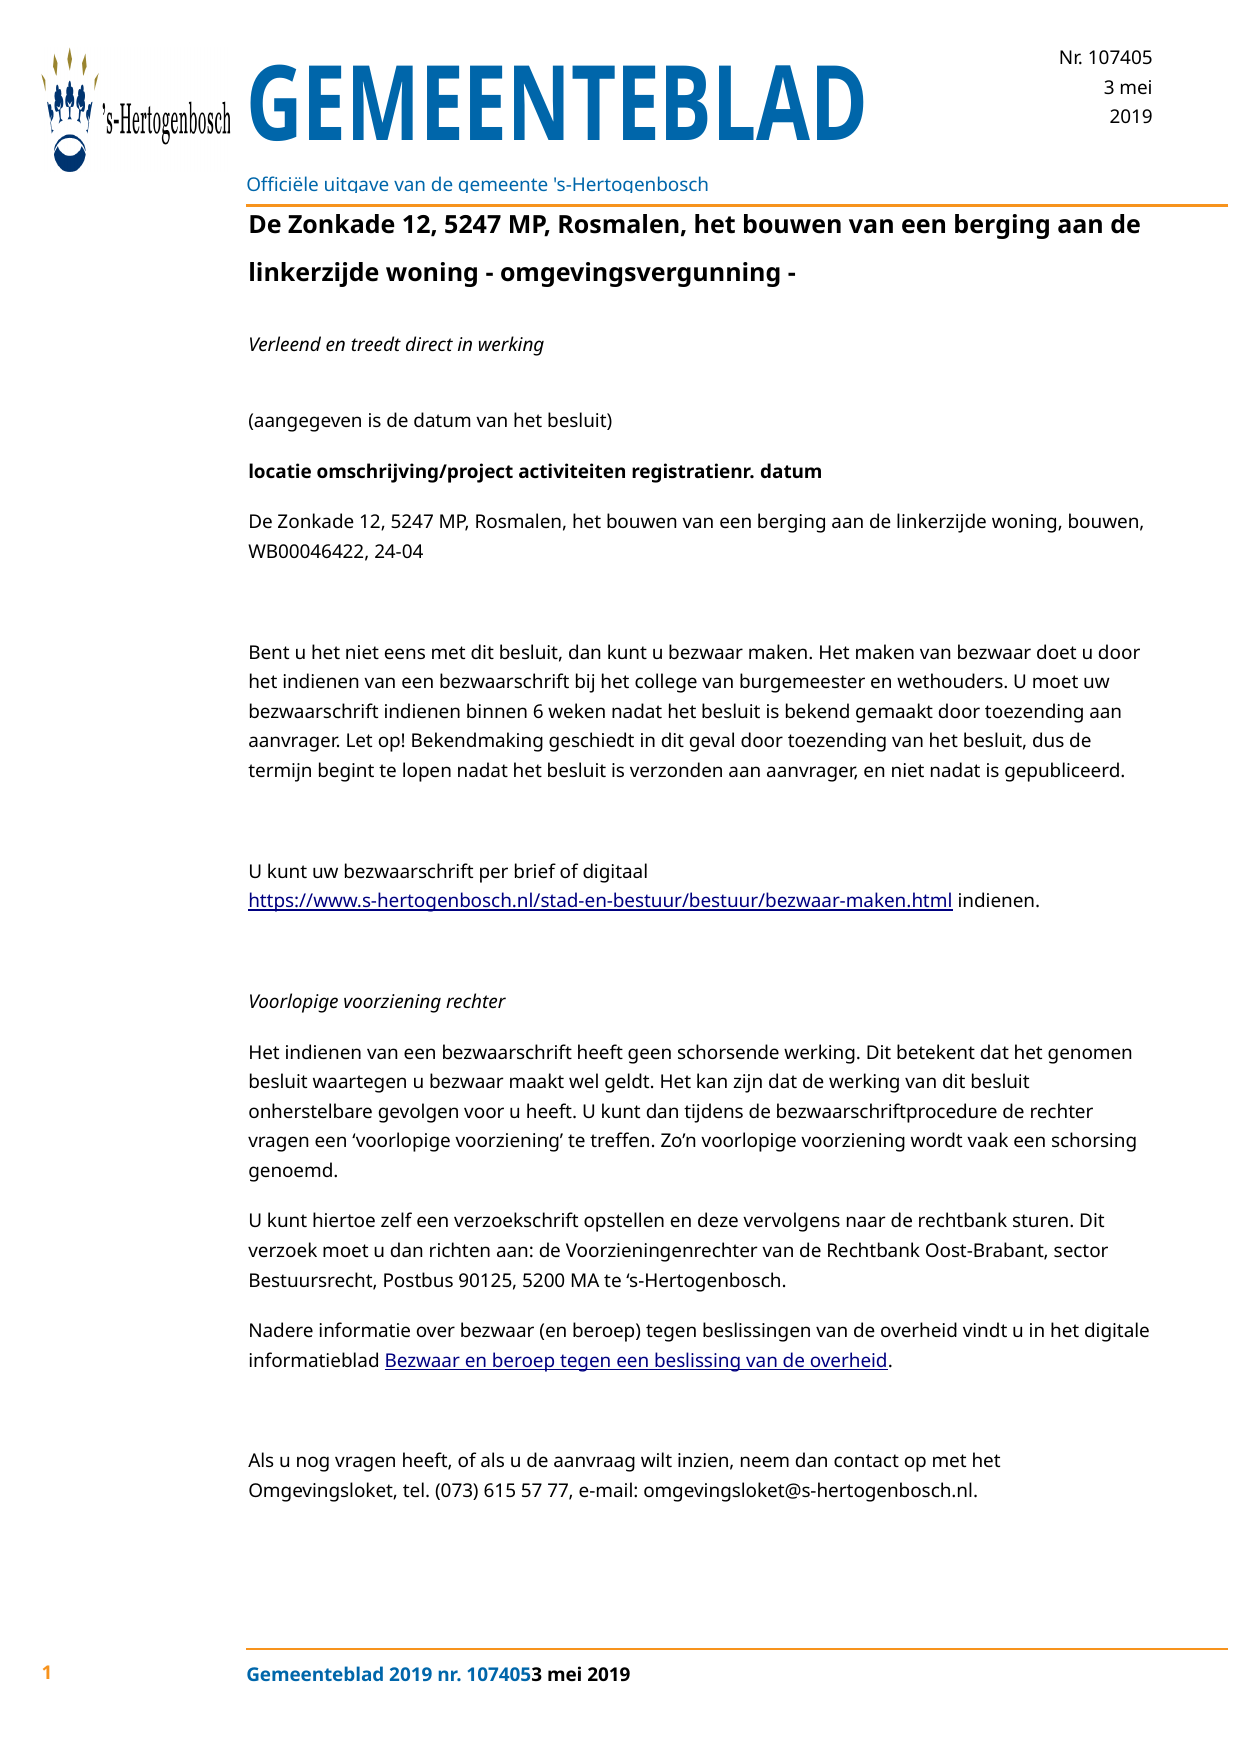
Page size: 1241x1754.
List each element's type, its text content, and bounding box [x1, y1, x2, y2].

text Het indienen van een bezwaarschrift heeft geen schorsende werking. Dit betekent dat het genomen besluit waartegen u bezwaar maakt wel geldt. Het kan zijn dat de werking van dit besluit onherstelbare gevolgen voor u heeft. U kunt dan tijdens de bezwaarschriftprocedure de rechter vragen een ‘voorlopige voorziening’ te treffen. Zo’n voorlopige voorziening wordt vaak een schorsing genoemd. [248, 1039, 1152, 1183]
text (aangegeven is de datum van het besluit) [248, 408, 1152, 433]
text Nadere informatie over bezwaar (en beroep) tegen beslissingen van de overheid vindt u in het digitale informatieblad Bezwaar en beroep tegen een beslissing van de overheid. [248, 1317, 1152, 1372]
text U kunt hiertoe zelf een verzoekschrift opstellen en deze vervolgens naar de rechtbank sturen. Dit verzoek moet u dan richten aan: de Voorzieningenrechter van de Rechtbank Oost-Brabant, sector Bestuursrecht, Postbus 90125, 5200 MA te ‘s-Hertogenbosch. [248, 1208, 1152, 1292]
text Als u nog vragen heeft, of als u de aanvraag wilt inzien, neem dan contact op met het Omgevingsloket, tel. (073) 615 57 77, e-mail: omgevingsloket@s-hertogenbosch.nl. [248, 1448, 1152, 1503]
text Voorlopige voorziening rechter [248, 988, 1152, 1014]
text U kunt uw bezwaarschrift per brief of digitaal https://www.s-hertogenbosch.nl/stad-en-bestuur/bestuur/bezwaar-maken.html indienen. [248, 858, 1152, 913]
text Bent u het niet eens met dit besluit, dan kunt u bezwaar maken. Het maken van bezwaar doet u door het indienen van een bezwaarschrift bij het college van burgemeester en wethouders. U moet uw bezwaarschrift indienen binnen 6 weken nadat het besluit is bekend gemaakt door toezending aan aanvrager. Let op! Bekendmaking geschiedt in dit geval door toezending van het besluit, dus de termijn begint te lopen nadat het besluit is verzonden aan aanvrager, en niet nadat is gepubliceerd. [248, 639, 1152, 783]
picture [41, 47, 231, 172]
text De Zonkade 12, 5247 MP, Rosmalen, het bouwen van een berging aan de linkerzijde woning - omgevingsvergunning - [248, 207, 1152, 288]
text Verleend en treedt direct in werking [248, 331, 1152, 357]
text De Zonkade 12, 5247 MP, Rosmalen, het bouwen van een berging aan de linkerzijde woning, bouwen, WB00046422, 24-04 [248, 508, 1152, 564]
text locatie omschrijving/project activiteiten registratienr. datum [248, 458, 1152, 484]
